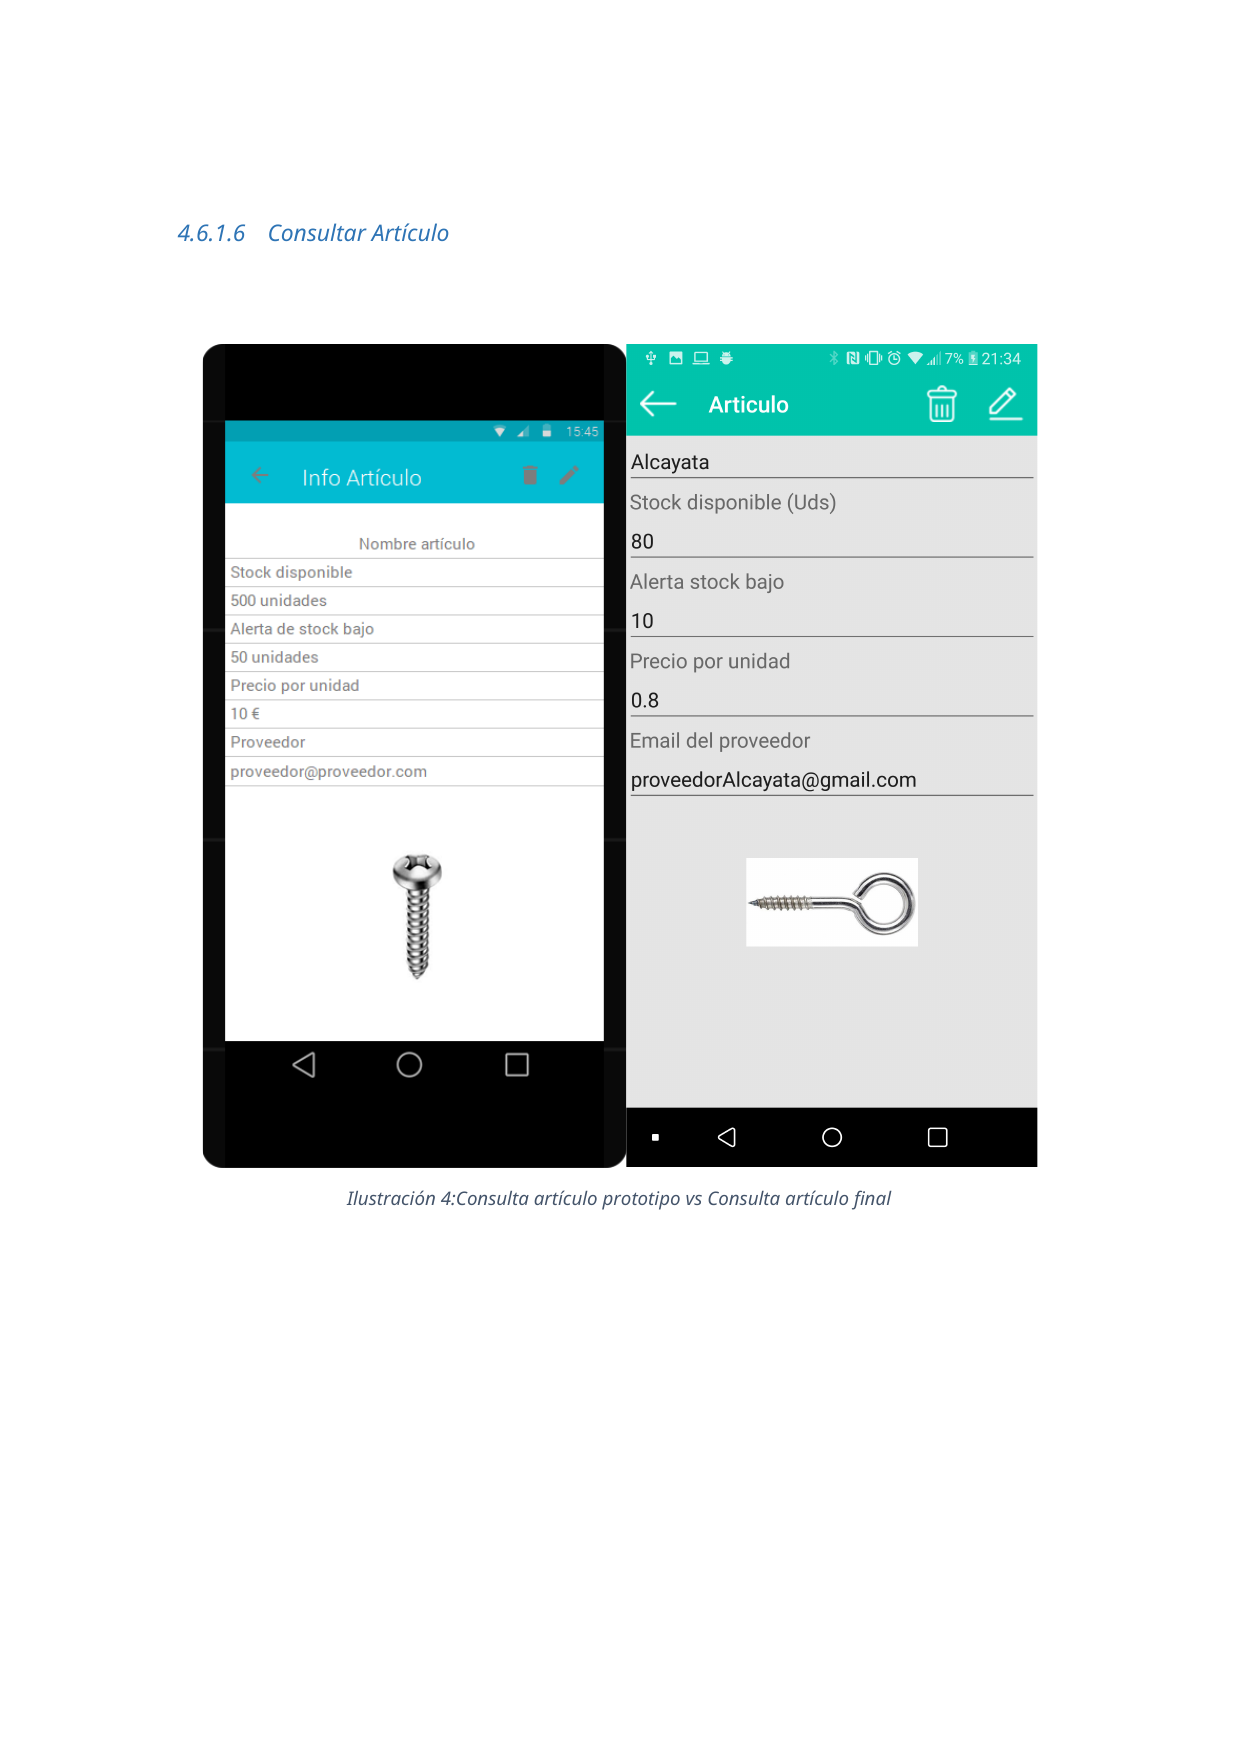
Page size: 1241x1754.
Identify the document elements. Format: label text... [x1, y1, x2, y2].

subtitle Consultar Artículo [177, 217, 1063, 248]
text Ilustración 4:Consulta artículo prototipo vs Consulta artículo final [177, 1185, 1063, 1211]
